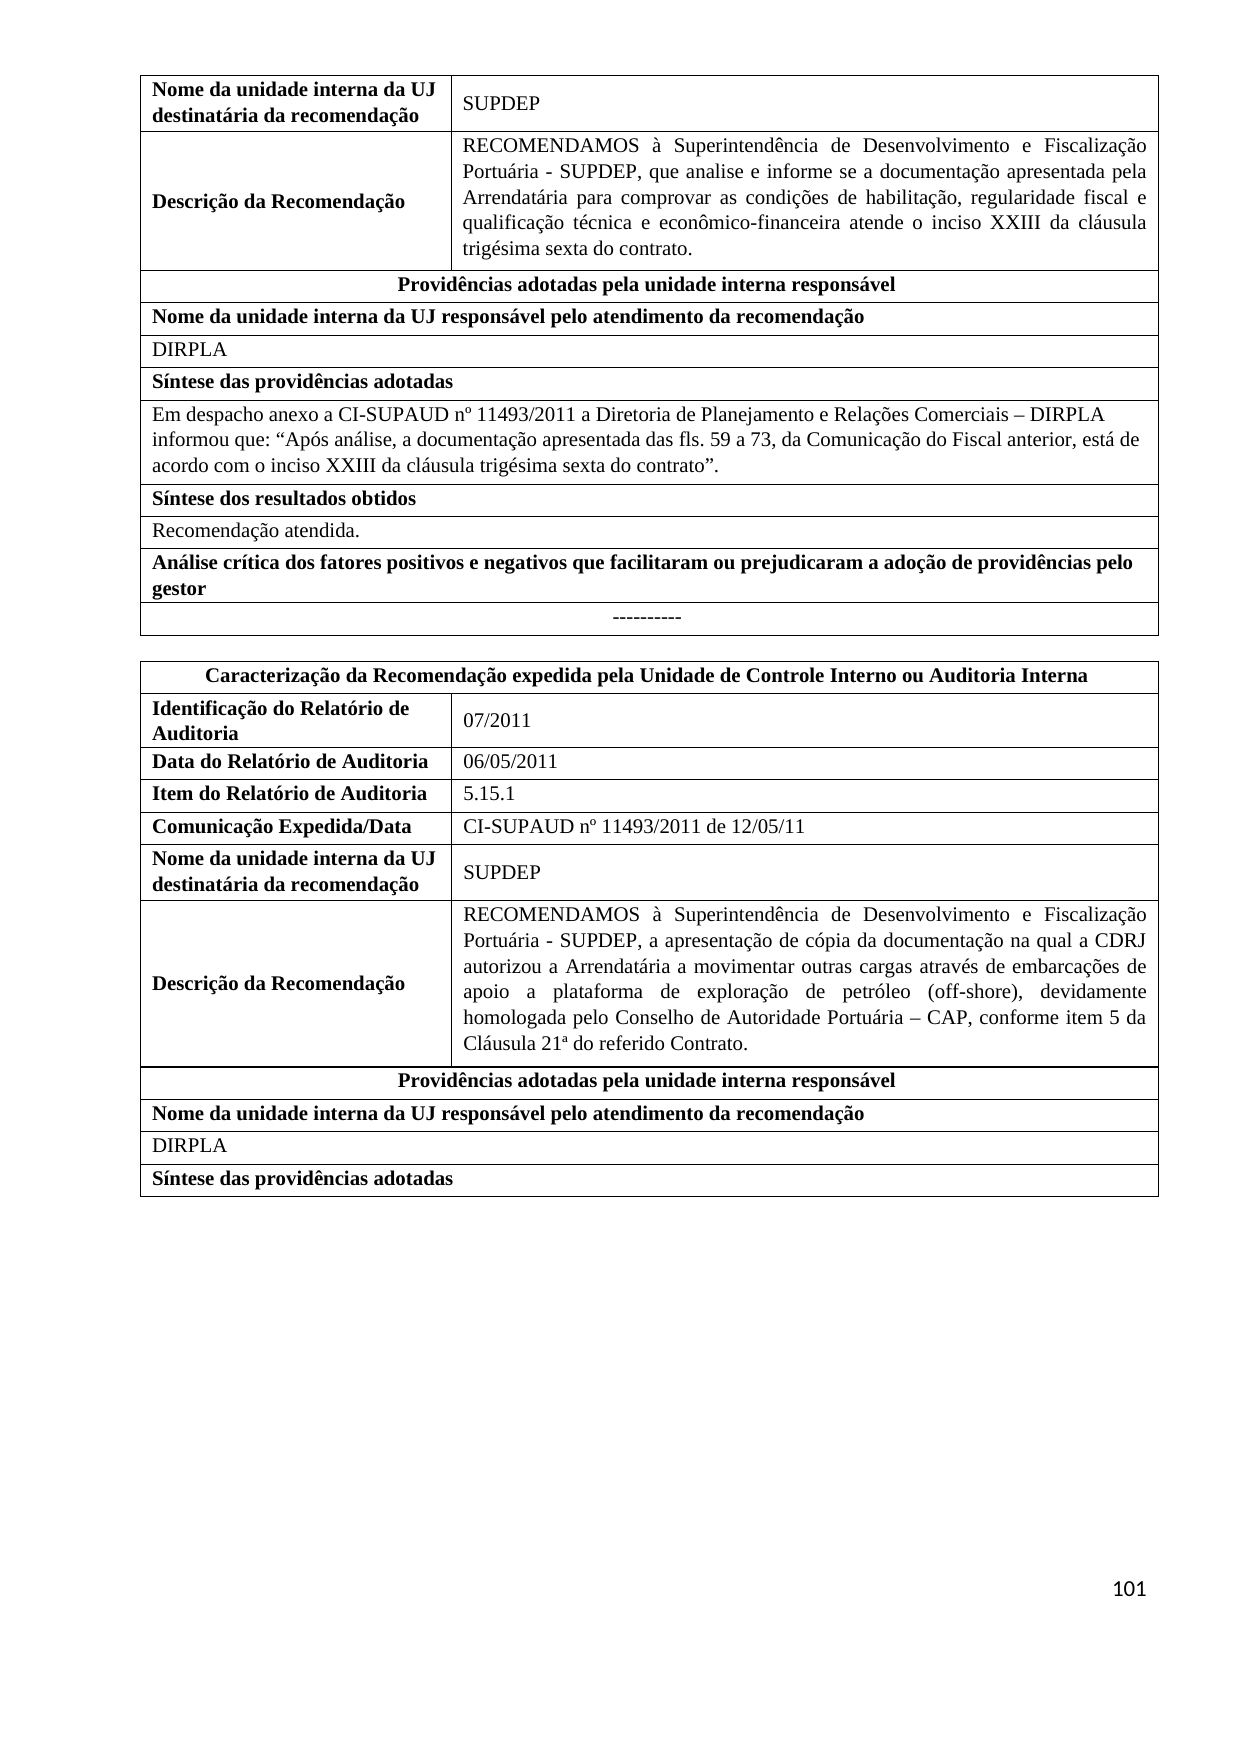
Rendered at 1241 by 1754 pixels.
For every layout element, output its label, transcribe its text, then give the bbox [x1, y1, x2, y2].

table_header Caracterização da Recomendação expedida pela Unidade de Controle Interno ou Auditoria Interna [141, 662, 1158, 693]
table_cell Providências adotadas pela unidade interna responsável [141, 1068, 1158, 1099]
table_cell Em despacho anexo a CI-SUPAUD nº 11493/2011 a Diretoria de Planejamento e Relações Comerciais – DIRPLA informou que: “Após análise, a documentação apresentada das fls. 59 a 73, da Comunicação do Fiscal anterior, está de acordo com o inciso XXIII da cláusula trigésima sexta do contrato”. [141, 401, 1158, 483]
table_cell Síntese das providências adotadas [141, 368, 1158, 399]
table_cell Descrição da Recomendação [141, 901, 451, 1066]
table_cell RECOMENDAMOS à Superintendência de Desenvolvimento e Fiscalização Portuária - SUPDEP, que analise e informe se a documentação apresentada pela Arrendatária para comprovar as condições de habilitação, regularidade fiscal e qualificação técnica e econômico-financeira atende o inciso XXIII da cláusula trigésima sexta do contrato. [452, 132, 1158, 270]
table_cell Análise crítica dos fatores positivos e negativos que facilitaram ou prejudicaram a adoção de providências pelo gestor [141, 549, 1158, 602]
table_cell Comunicação Expedida/Data [141, 813, 451, 844]
table_cell 5.15.1 [452, 780, 1158, 812]
table_cell DIRPLA [141, 336, 1158, 367]
table_cell Data do Relatório de Auditoria [141, 748, 451, 779]
table_cell ---------- [141, 603, 1158, 634]
table_cell Síntese dos resultados obtidos [141, 485, 1158, 516]
table_cell Nome da unidade interna da UJ responsável pelo atendimento da recomendação [141, 303, 1158, 335]
table_cell SUPDEP [452, 76, 1158, 131]
table_cell Identificação do Relatório de Auditoria [141, 694, 451, 747]
table_cell Nome da unidade interna da UJ destinatária da recomendação [141, 76, 451, 131]
table_cell 06/05/2011 [452, 748, 1158, 779]
table_cell CI-SUPAUD nº 11493/2011 de 12/05/11 [452, 813, 1158, 844]
table_cell Nome da unidade interna da UJ responsável pelo atendimento da recomendação [141, 1100, 1158, 1131]
table_cell DIRPLA [141, 1132, 1158, 1163]
table_cell Descrição da Recomendação [141, 132, 451, 270]
table_cell Nome da unidade interna da UJ destinatária da recomendação [141, 845, 451, 900]
table_cell SUPDEP [452, 845, 1158, 900]
table_cell Providências adotadas pela unidade interna responsável [141, 271, 1158, 302]
table_cell 07/2011 [452, 694, 1158, 747]
table_cell Item do Relatório de Auditoria [141, 780, 451, 812]
table_cell Síntese das providências adotadas [141, 1165, 1158, 1196]
table_cell RECOMENDAMOS à Superintendência de Desenvolvimento e Fiscalização Portuária - SUPDEP, a apresentação de cópia da documentação na qual a CDRJ autorizou a Arrendatária a movimentar outras cargas através de embarcações de apoio a plataforma de exploração de petróleo (off-shore), devidamente homologada pelo Conselho de Autoridade Portuária – CAP, conforme item 5 da Cláusula 21ª do referido Contrato. [452, 901, 1158, 1066]
table_cell Recomendação atendida. [141, 517, 1158, 548]
